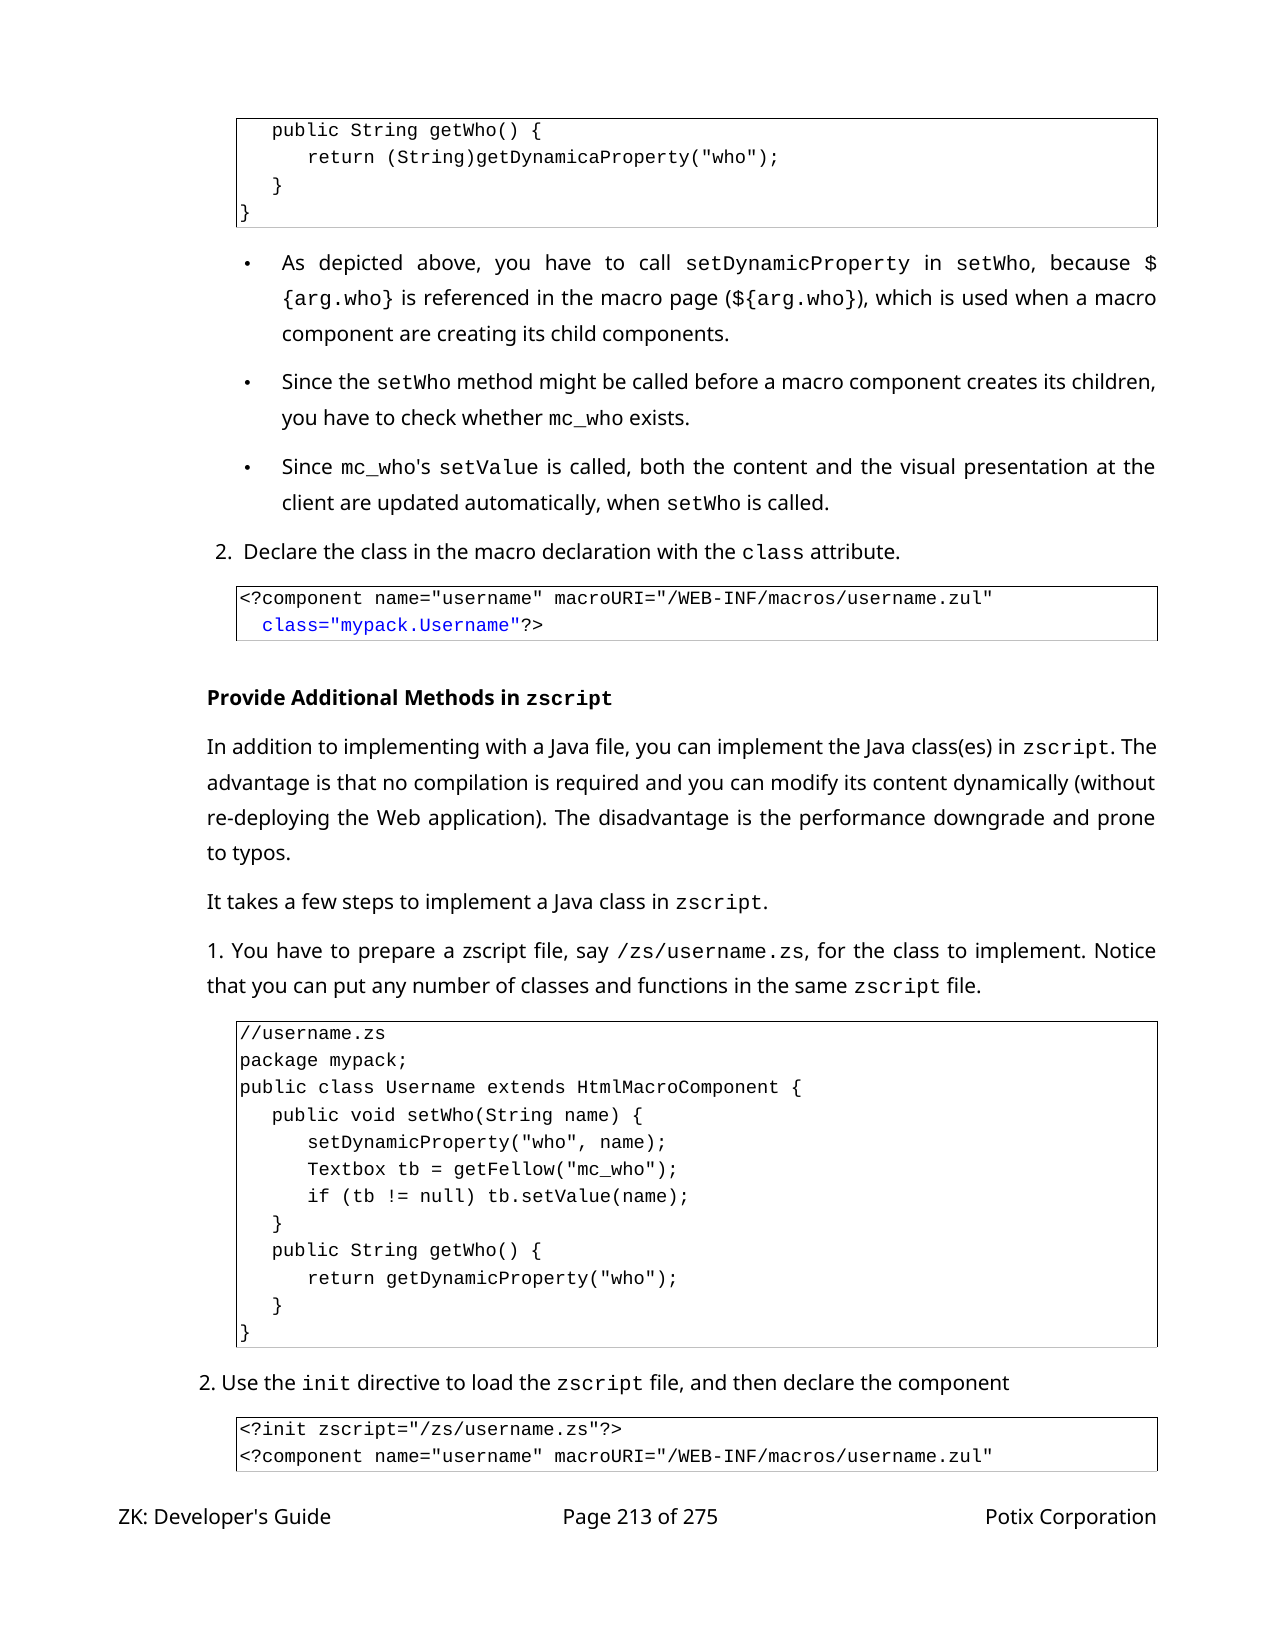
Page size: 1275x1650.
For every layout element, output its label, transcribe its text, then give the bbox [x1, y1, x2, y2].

text //username.zs [237, 1022, 1157, 1045]
list Since the setWho method might be called before a macro component creates its children, you have to check whether mc_who exists. [244, 367, 1157, 432]
text 1. You have to prepare a zscript file, say /zs/username.zs, for the class to implement. Notice that you can put any number of classes and functions in the same zscript file. [207, 936, 1157, 1000]
subtitle Provide Additional Methods in zscript [207, 683, 1157, 712]
text package mypack; [237, 1048, 1157, 1072]
list 2. Use the init directive to load the zscript file, and then declare the component [156, 1368, 1157, 1396]
text setDynamicProperty("who", name); [237, 1129, 1157, 1154]
text public void setWho(String name) { [237, 1102, 1157, 1127]
text <?init zscript="/zs/username.zs"?> [237, 1418, 1157, 1441]
text return getDynamicProperty("who"); [237, 1266, 1157, 1290]
list As depicted above, you have to call setDynamicProperty in setWho, because ${arg.who} is referenced in the macro page (${arg.who}), which is used when a macro component are creating its child components. [244, 248, 1157, 347]
text } [237, 200, 1157, 227]
text } [237, 1293, 1157, 1317]
text It takes a few steps to implement a Java class in zscript. [207, 887, 1157, 916]
text public String getWho() { [237, 1238, 1157, 1263]
text <?component name="username" macroURI="/WEB-INF/macros/username.zul" [237, 587, 1157, 610]
text public class Username extends HtmlMacroComponent { [237, 1075, 1157, 1099]
text } [237, 1320, 1157, 1347]
list 2. Declare the class in the macro declaration with the class attribute. [156, 537, 1157, 565]
list Since mc_who's setValue is called, both the content and the visual presentation at the client are updated automatically, when setWho is called. [244, 452, 1157, 516]
text Textbox tb = getFellow("mc_who"); [237, 1157, 1157, 1181]
text return (String)getDynamicaProperty("who"); [237, 145, 1157, 169]
text <?component name="username" macroURI="/WEB-INF/macros/username.zul" [237, 1444, 1157, 1471]
text } [237, 172, 1157, 197]
text public String getWho() { [237, 119, 1157, 142]
text } [237, 1211, 1157, 1235]
text if (tb != null) tb.setValue(name); [237, 1184, 1157, 1208]
text In addition to implementing with a Java file, you can implement the Java class(es) in zscript. The advantage is that no compilation is required and you can modify its content dynamically (without re-deploying the Web application). The disadvantage is the performance downgrade and prone to typos. [207, 732, 1157, 866]
text class="mypack.Username"?> [237, 613, 1157, 640]
